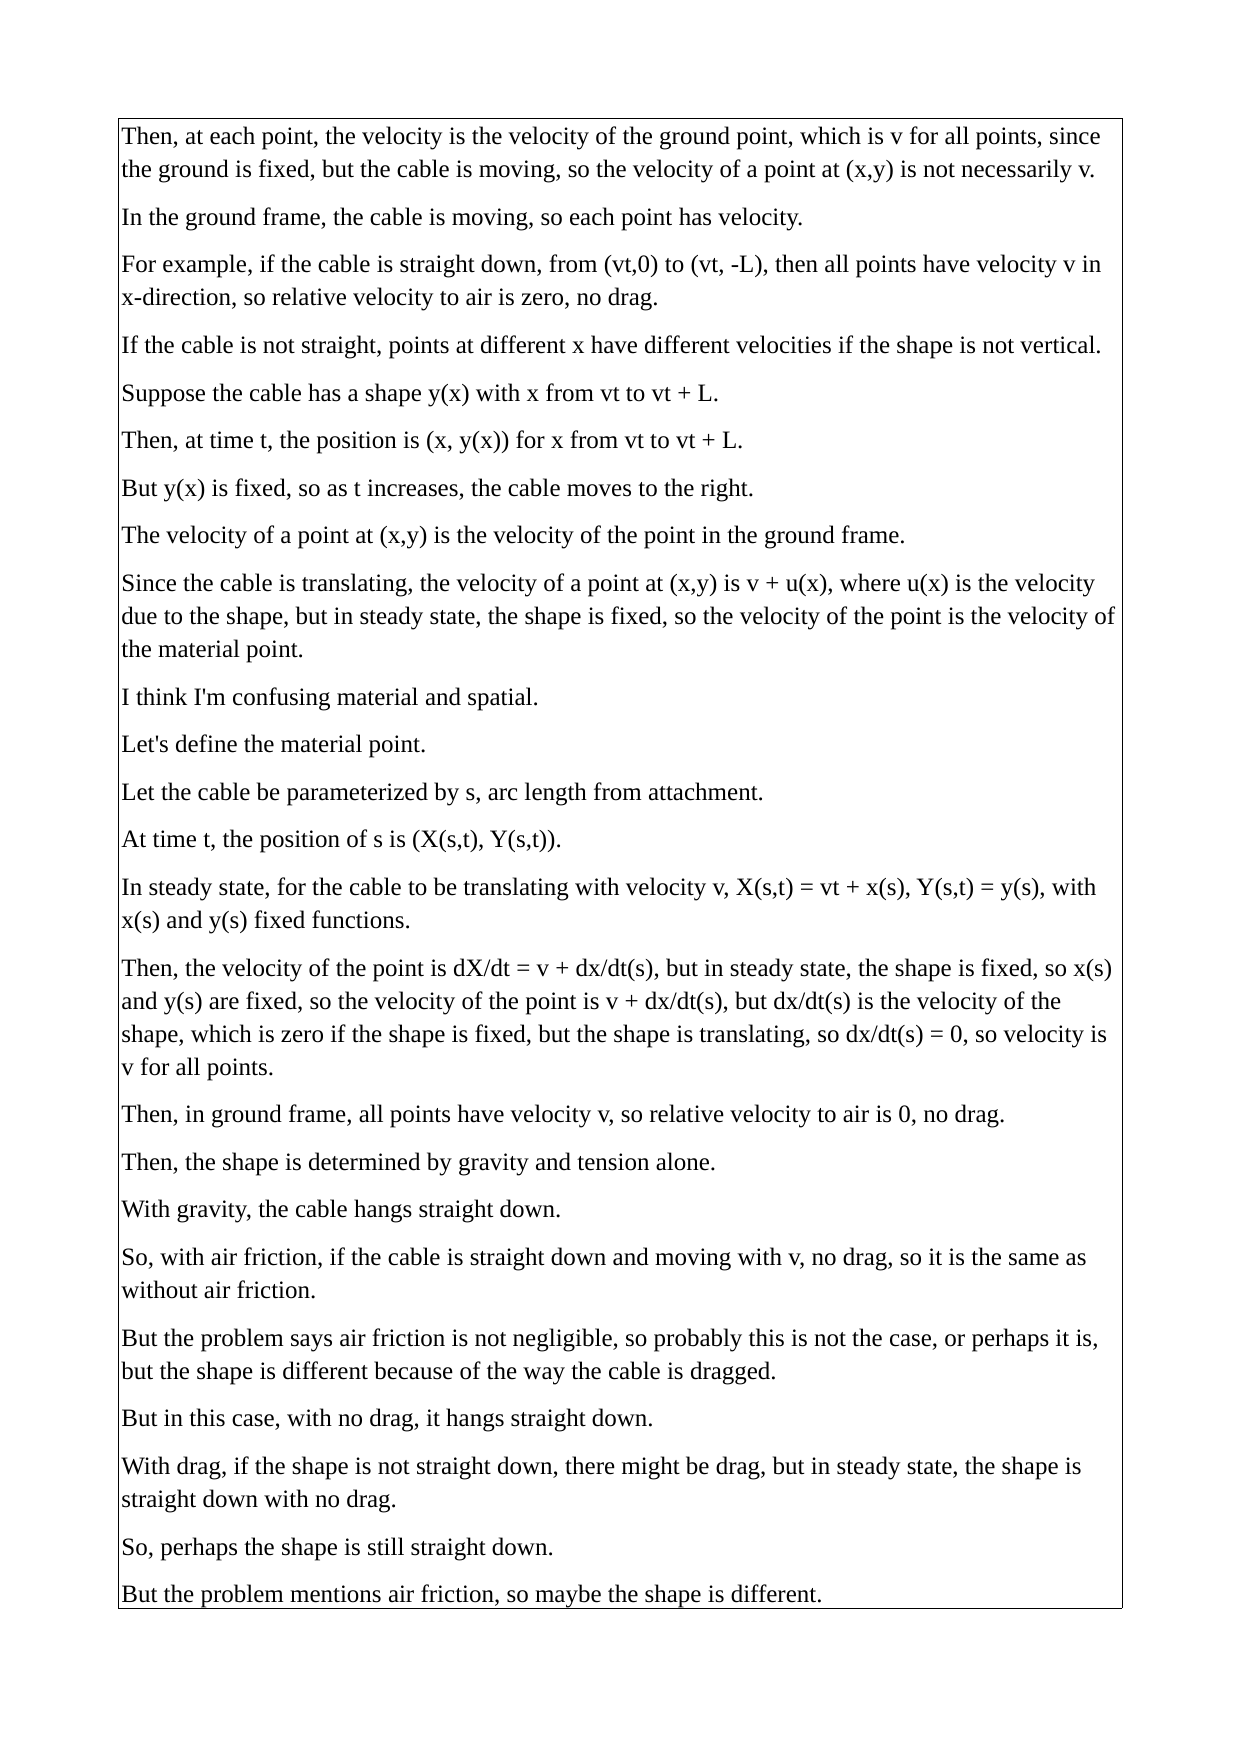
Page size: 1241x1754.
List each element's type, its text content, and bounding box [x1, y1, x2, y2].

text Then, in ground frame, all points have velocity v, so relative velocity to air is 0, no drag. [119, 1096, 1122, 1128]
text So, with air friction, if the cable is straight down and moving with v, no drag, so it is the same as without air friction. [119, 1239, 1122, 1304]
text With drag, if the shape is not straight down, there might be drag, but in steady state, the shape is straight down with no drag. [119, 1448, 1122, 1513]
text Since the cable is translating, the velocity of a point at (x,y) is v + u(x), where u(x) is the velocity due to the shape, but in steady state, the shape is fixed, so the velocity of the point is the velocity of the material point. [119, 565, 1122, 663]
text Suppose the cable has a shape y(x) with x from vt to vt + L. [119, 374, 1122, 406]
text Then, the velocity of the point is dX/dt = v + dx/dt(s), but in steady state, the shape is fixed, so x(s) and y(s) are fixed, so the velocity of the point is v + dx/dt(s), but dx/dt(s) is the velocity of the shape, which is zero if the shape is fixed, but the shape is translating, so dx/dt(s) = 0, so velocity is v for all points. [119, 950, 1122, 1081]
text If the cable is not straight, points at different x have different velocities if the shape is not vertical. [119, 327, 1122, 359]
text In steady state, for the cable to be translating with velocity v, X(s,t) = vt + x(s), Y(s,t) = y(s), with x(s) and y(s) fixed functions. [119, 869, 1122, 934]
text But y(x) is fixed, so as t increases, the cable moves to the right. [119, 470, 1122, 502]
text In the ground frame, the cable is moving, so each point has velocity. [119, 199, 1122, 231]
text With gravity, the cable hangs straight down. [119, 1192, 1122, 1223]
text So, perhaps the shape is still straight down. [119, 1529, 1122, 1560]
text For example, if the cable is straight down, from (vt,0) to (vt, -L), then all points have velocity v in x-direction, so relative velocity to air is zero, no drag. [119, 246, 1122, 311]
text Then, at each point, the velocity is the velocity of the ground point, which is v for all points, since the ground is fixed, but the cable is moving, so the velocity of a point at (x,y) is not necessarily v. [119, 119, 1122, 183]
text At time t, the position of s is (X(s,t), Y(s,t)). [119, 821, 1122, 853]
text Let's define the material point. [119, 726, 1122, 758]
text But the problem says air friction is not negligible, so probably this is not the case, or perhaps it is, but the shape is different because of the way the cable is dragged. [119, 1320, 1122, 1384]
text Then, the shape is determined by gravity and tension alone. [119, 1144, 1122, 1176]
text Let the cable be parameterized by s, arc length from attachment. [119, 774, 1122, 806]
text But the problem mentions air friction, so maybe the shape is different. [119, 1576, 1122, 1608]
text I think I'm confusing material and spatial. [119, 679, 1122, 710]
text But in this case, with no drag, it hangs straight down. [119, 1400, 1122, 1432]
text Then, at time t, the position is (x, y(x)) for x from vt to vt + L. [119, 422, 1122, 454]
text The velocity of a point at (x,y) is the velocity of the point in the ground frame. [119, 517, 1122, 549]
